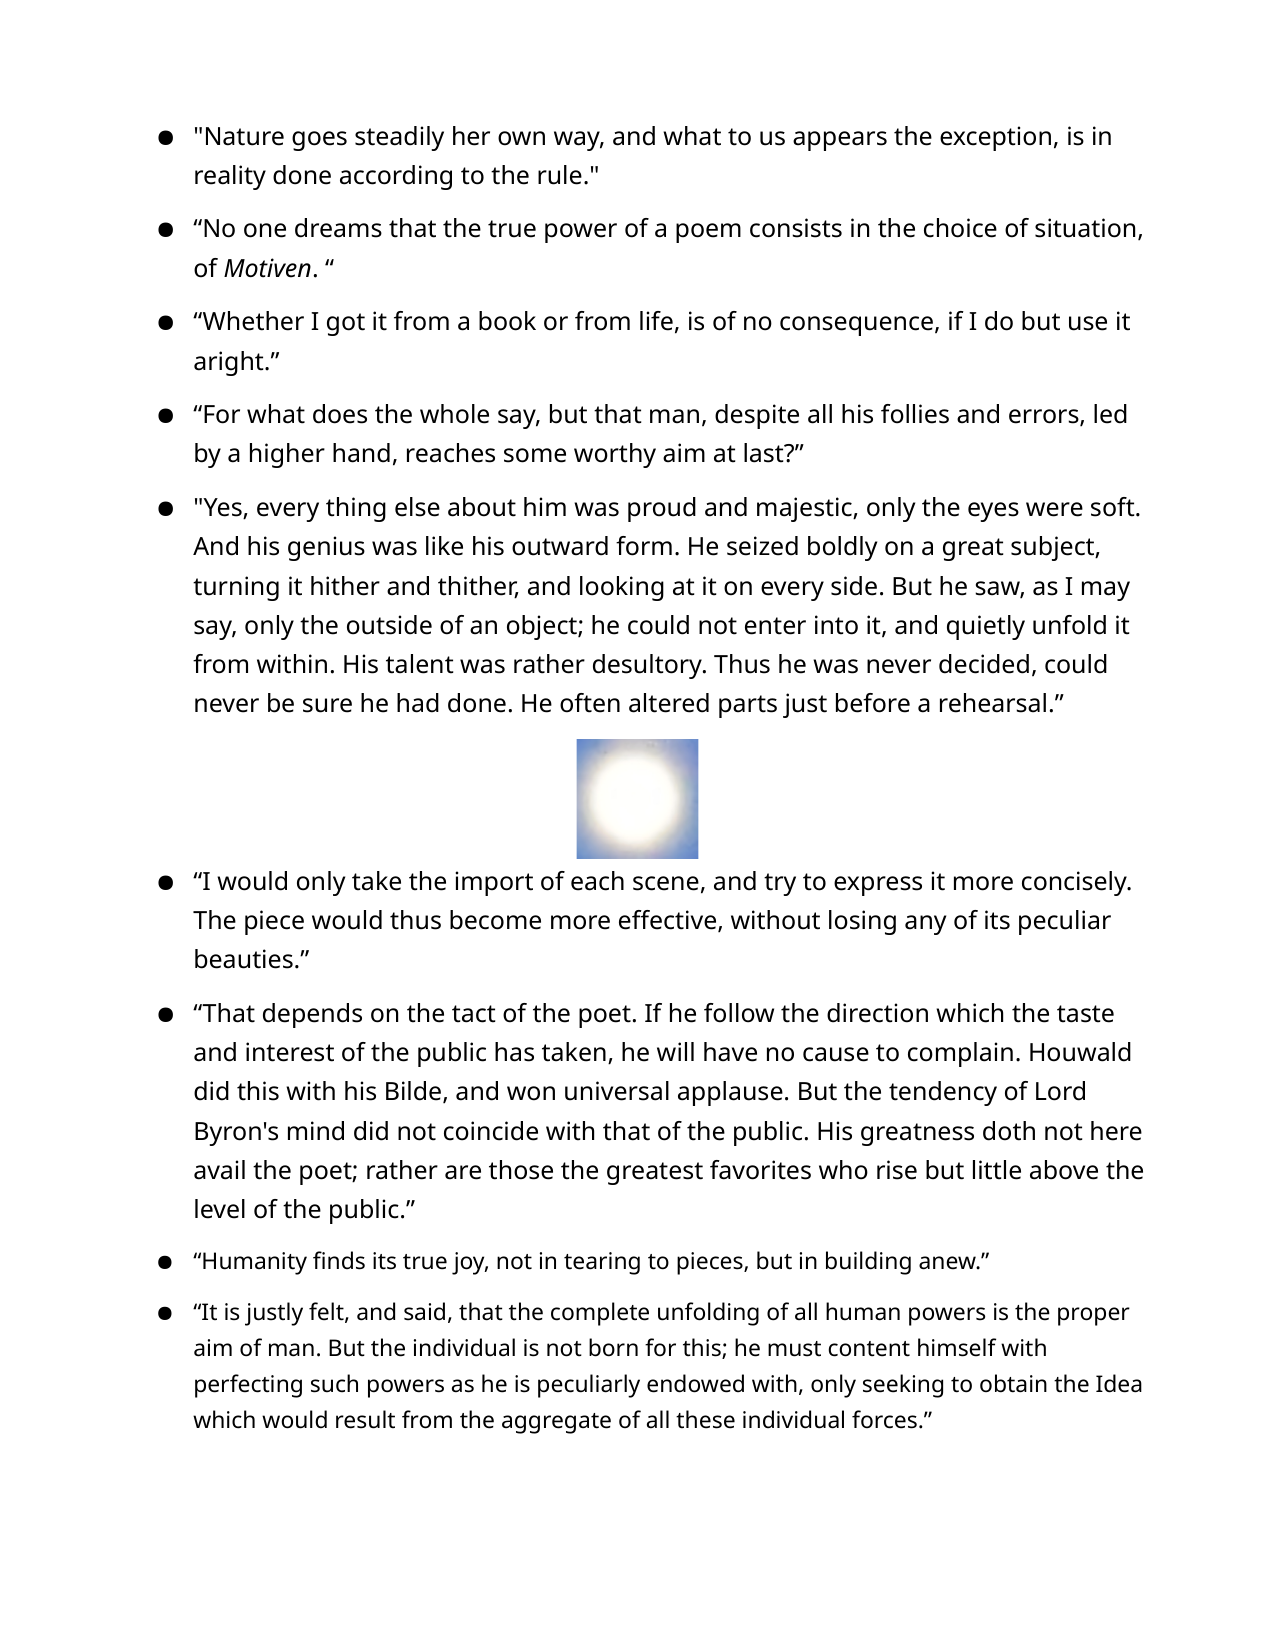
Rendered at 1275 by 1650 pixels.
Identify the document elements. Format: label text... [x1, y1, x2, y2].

picture [576, 739, 699, 859]
list “Humanity finds its true joy, not in tearing to pieces, but in building anew.” [156, 1245, 1157, 1277]
list “Whether I got it from a book or from life, is of no consequence, if I do but use it aright.” [156, 304, 1157, 377]
list “I would only take the import of each scene, and try to express it more concisely. The piece would thus become more effective, without losing any of its peculiar beauties.” [156, 859, 1157, 976]
list “It is justly felt, and said, that the complete unfolding of all human powers is the proper aim of man. But the individual is not born for this; he must content himself with perfecting such powers as he is peculiarly endowed with, only seeking to obtain the Idea which would result from the aggregate of all these individual forces.” [156, 1296, 1157, 1435]
list “No one dreams that the true power of a poem consists in the choice of situation, of Motiven. “ [156, 211, 1157, 284]
list "Nature goes steadily her own way, and what to us appears the exception, is in reality done according to the rule." [156, 118, 1157, 191]
list “For what does the whole say, but that man, despite all his follies and errors, led by a higher hand, reaches some worthy aim at last?” [156, 397, 1157, 470]
list “That depends on the tact of the poet. If he follow the direction which the taste and interest of the public has taken, he will have no cause to complain. Houwald did this with his Bilde, and won universal applause. But the tendency of Lord Byron's mind did not coincide with that of the public. His greatness doth not here avail the poet; rather are those the greatest favorites who rise but little above the level of the public.” [156, 996, 1157, 1226]
list "Yes, every thing else about him was proud and majestic, only the eyes were soft. And his genius was like his outward form. He seized boldly on a great subject, turning it hither and thither, and looking at it on every side. But he saw, as I may say, only the outside of an object; he could not enter into it, and quietly unfold it from within. His talent was rather desultory. Thus he was never decided, could never be sure he had done. He often altered parts just before a rehearsal.” [156, 490, 1157, 720]
